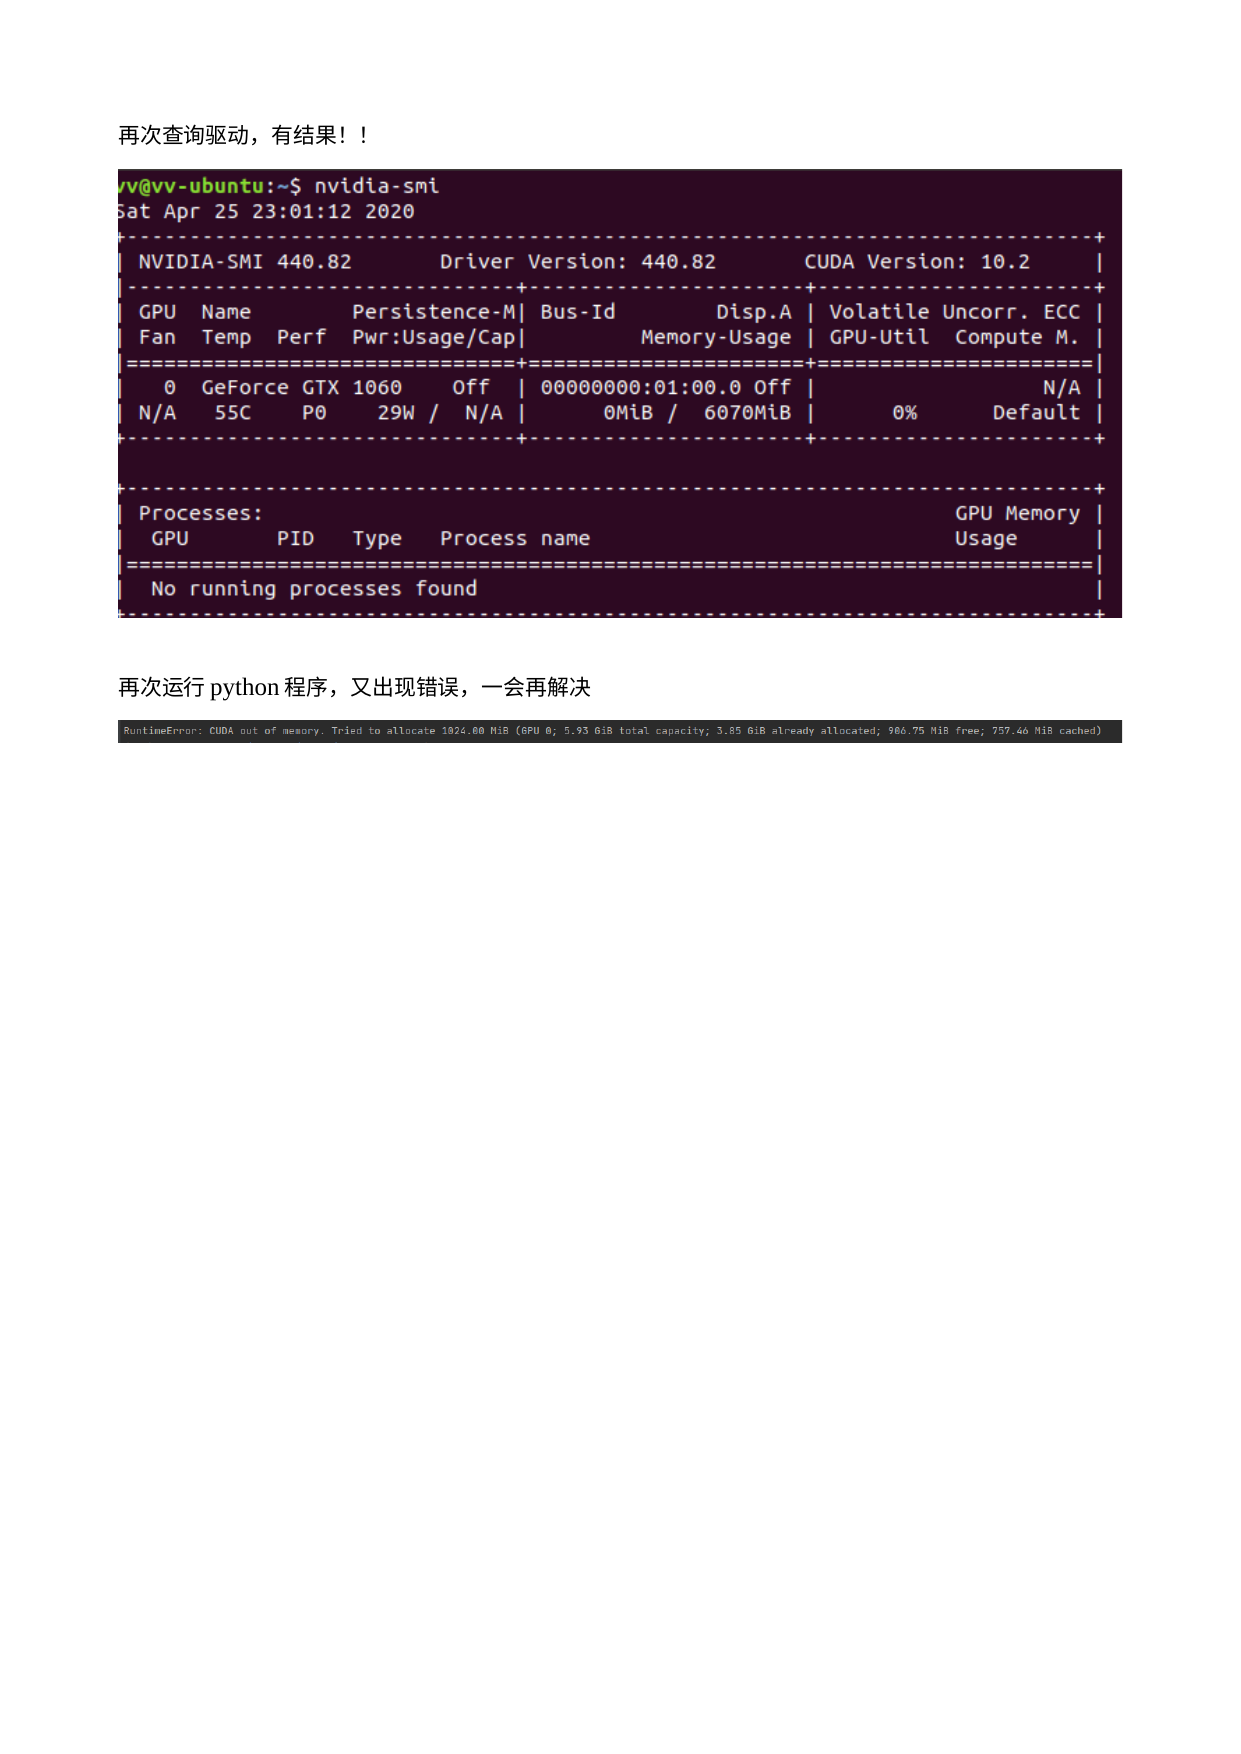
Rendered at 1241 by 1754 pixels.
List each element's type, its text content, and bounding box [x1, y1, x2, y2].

text 再次运行python程序，又出现错误，一会再解决 [118, 670, 1122, 702]
picture [118, 169, 1123, 618]
picture [118, 720, 1123, 743]
text 再次查询驱动，有结果！！ [118, 118, 1122, 150]
